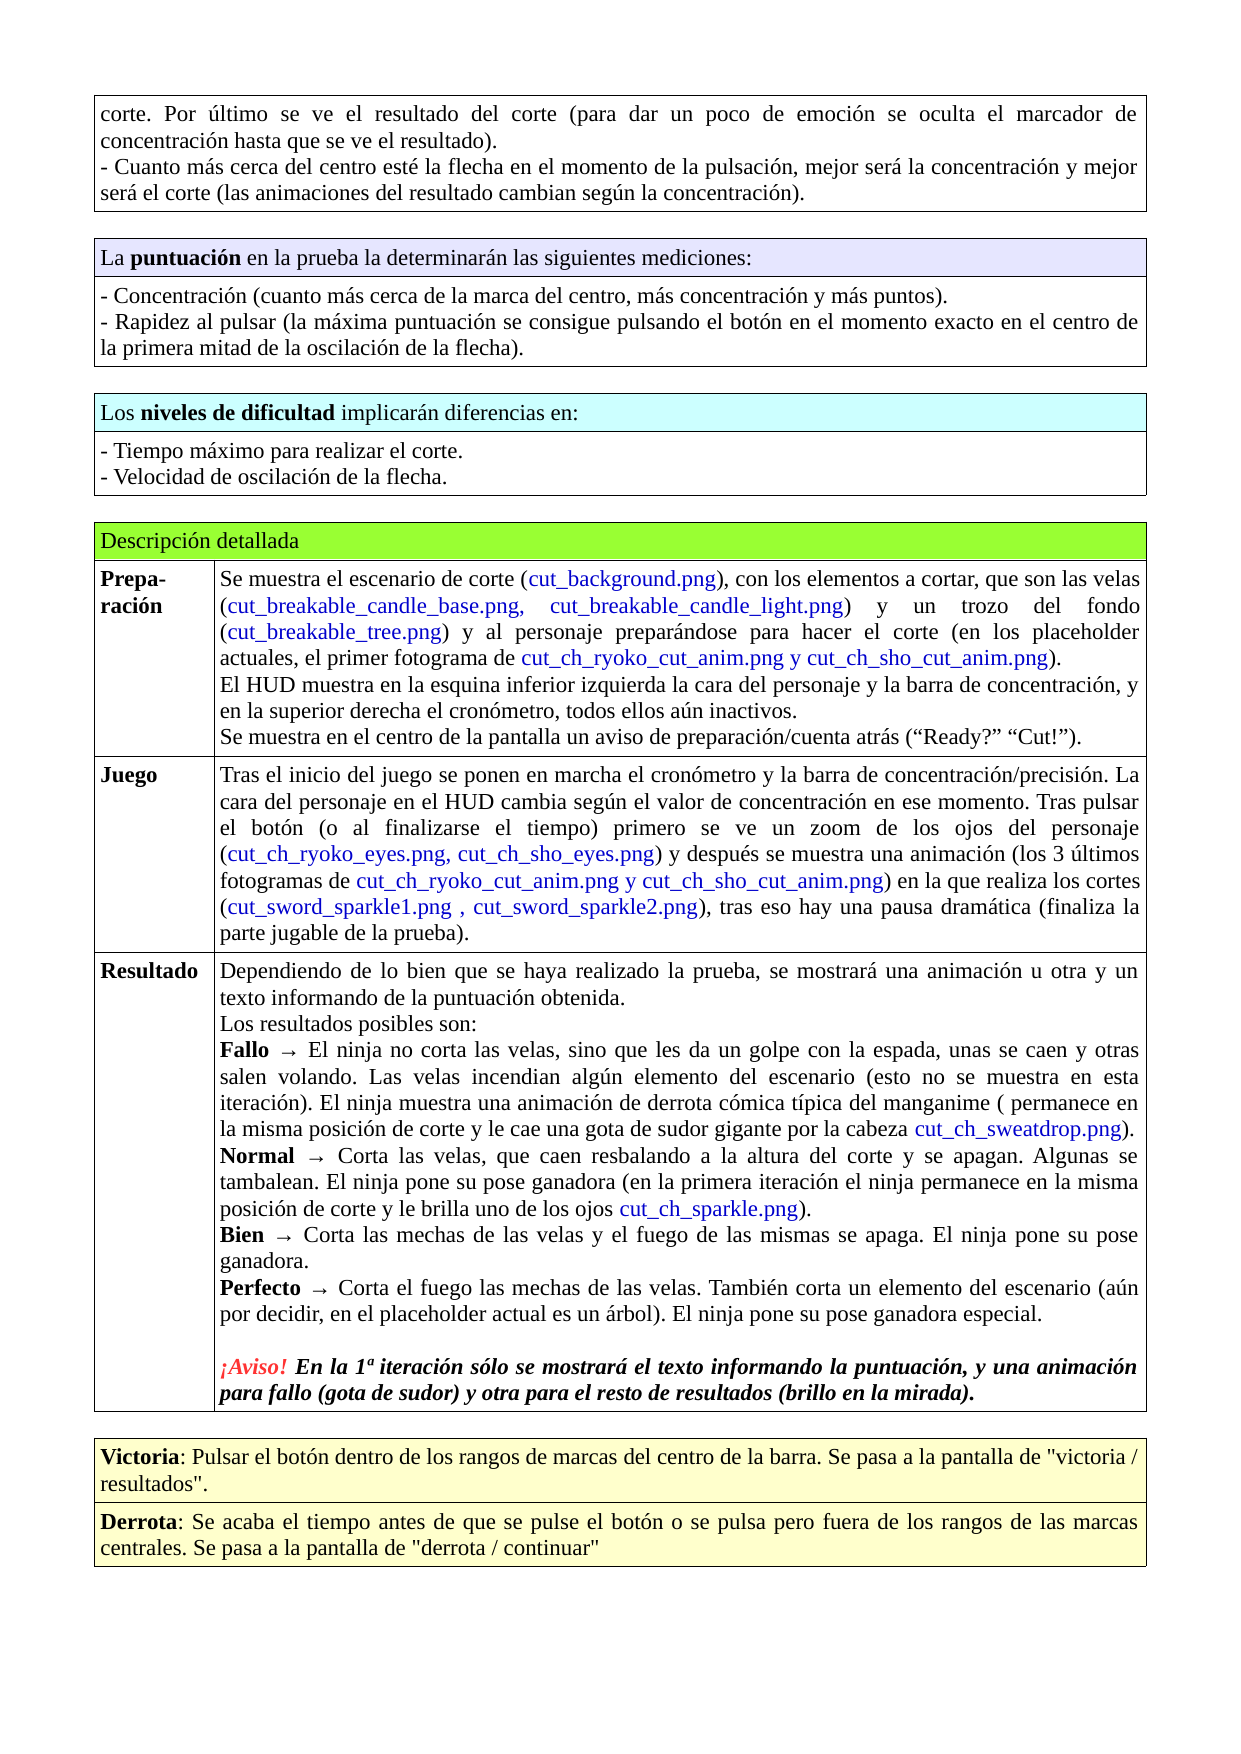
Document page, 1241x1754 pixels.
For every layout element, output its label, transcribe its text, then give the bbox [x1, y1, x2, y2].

table_cell Tras el inicio del juego se ponen en marcha el cronómetro y la barra de concentración/precisión. La cara del personaje en el HUD cambia según el valor de concentración en ese momento. Tras pulsar el botón (o al finalizarse el tiempo) primero se ve un zoom de los ojos del personaje (cut_ch_ryoko_eyes.png, cut_ch_sho_eyes.png) y después se muestra una animación (los 3 últimos fotogramas de cut_ch_ryoko_cut_anim.png y cut_ch_sho_cut_anim.png) en la que realiza los cortes (cut_sword_sparkle1.png , cut_sword_sparkle2.png), tras eso hay una pausa dramática (finaliza la parte jugable de la prueba). [215, 757, 1146, 952]
table_cell Resultado [95, 953, 214, 1411]
table_cell corte. Por último se ve el resultado del corte (para dar un poco de emoción se oculta el marcador de concentración hasta que se ve el resultado). - Cuanto más cerca del centro esté la flecha en el momento de la pulsación, mejor será la concentración y mejor será el corte (las animaciones del resultado cambian según la concentración). [95, 96, 1146, 211]
table_cell Derrota: Se acaba el tiempo antes de que se pulse el botón o se pulsa pero fuera de los rangos de las marcas centrales. Se pasa a la pantalla de "derrota / continuar" [95, 1503, 1146, 1566]
table_cell Se muestra el escenario de corte (cut_background.png), con los elementos a cortar, que son las velas (cut_breakable_candle_base.png, cut_breakable_candle_light.png) y un trozo del fondo (cut_breakable_tree.png) y al personaje preparándose para hacer el corte (en los placeholder actuales, el primer fotograma de cut_ch_ryoko_cut_anim.png y cut_ch_sho_cut_anim.png). El HUD muestra en la esquina inferior izquierda la cara del personaje y la barra de concentración, y en la superior derecha el cronómetro, todos ellos aún inactivos. Se muestra en el centro de la pantalla un aviso de preparación/cuenta atrás (“Ready?” “Cut!”). [215, 561, 1146, 756]
table_cell Dependiendo de lo bien que se haya realizado la prueba, se mostrará una animación u otra y un texto informando de la puntuación obtenida. Los resultados posibles son: Fallo → El ninja no corta las velas, sino que les da un golpe con la espada, unas se caen y otras salen volando. Las velas incendian algún elemento del escenario (esto no se muestra en esta iteración). El ninja muestra una animación de derrota cómica típica del manganime ( permanece en la misma posición de corte y le cae una gota de sudor gigante por la cabeza cut_ch_sweatdrop.png). Normal → Corta las velas, que caen resbalando a la altura del corte y se apagan. Algunas se tambalean. El ninja pone su pose ganadora (en la primera iteración el ninja permanece en la misma posición de corte y le brilla uno de los ojos cut_ch_sparkle.png). Bien → Corta las mechas de las velas y el fuego de las mismas se apaga. El ninja pone su pose ganadora. Perfecto → Corta el fuego las mechas de las velas. También corta un elemento del escenario (aún por decidir, en el placeholder actual es un árbol). El ninja pone su pose ganadora especial. ¡Aviso! En la 1ª iteración sólo se mostrará el texto informando la puntuación, y una animación para fallo (gota de sudor) y otra para el resto de resultados (brillo en la mirada). [215, 953, 1146, 1411]
table_header Victoria: Pulsar el botón dentro de los rangos de marcas del centro de la barra. Se pasa a la pantalla de "victoria / resultados". [95, 1439, 1146, 1502]
table_cell Prepa-ración [95, 561, 214, 756]
table_header Descripción detallada [95, 523, 1146, 559]
table_cell - Concentración (cuanto más cerca de la marca del centro, más concentración y más puntos). - Rapidez al pulsar (la máxima puntuación se consigue pulsando el botón en el momento exacto en el centro de la primera mitad de la oscilación de la flecha). [95, 277, 1146, 366]
table_header Los niveles de dificultad implicarán diferencias en: [95, 394, 1146, 431]
table_cell Juego [95, 757, 214, 952]
table_cell - Tiempo máximo para realizar el corte. - Velocidad de oscilación de la flecha. [95, 432, 1146, 495]
table_header La puntuación en la prueba la determinarán las siguientes mediciones: [95, 239, 1146, 276]
